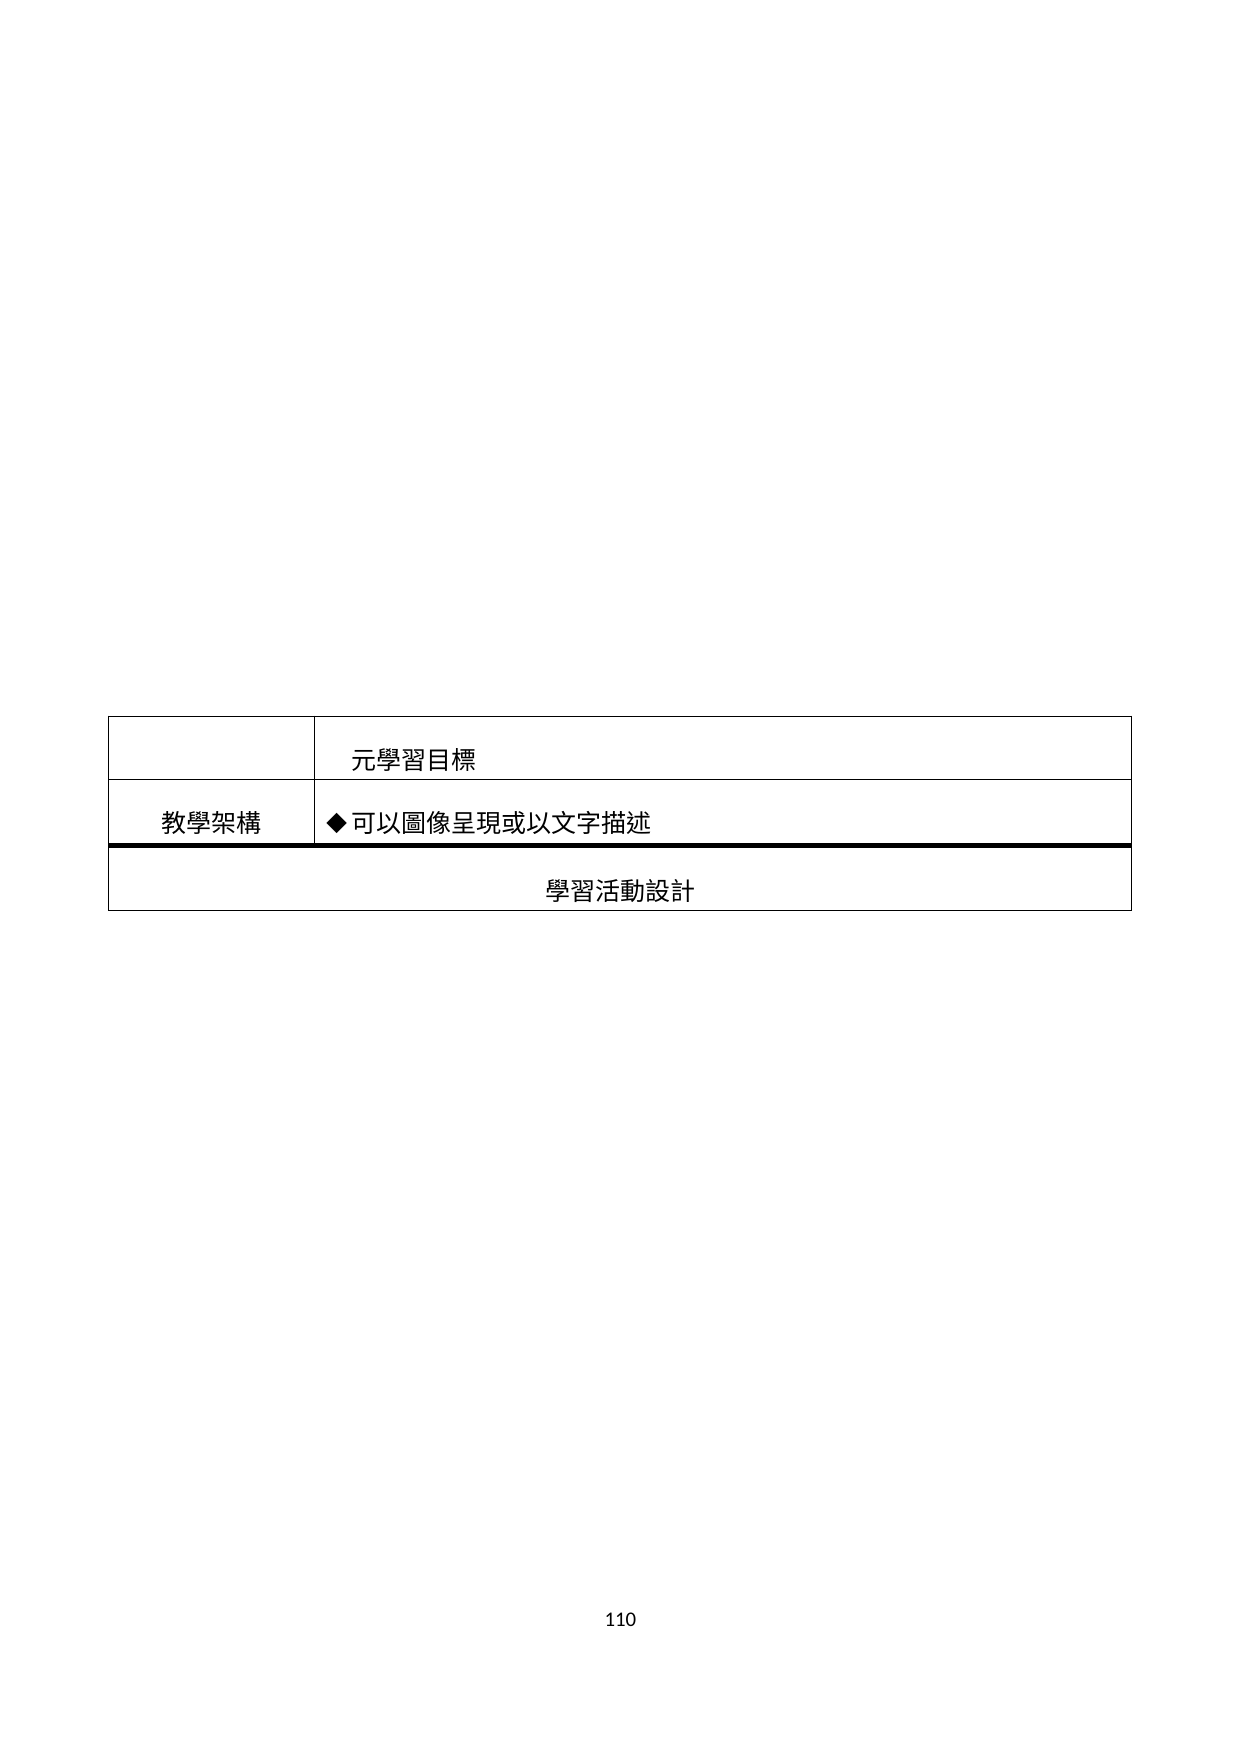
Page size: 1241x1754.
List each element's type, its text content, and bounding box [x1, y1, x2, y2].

table_cell 學習活動設計 [109, 848, 1131, 910]
table_cell 元學習目標 [315, 717, 1131, 779]
table_cell [109, 717, 314, 779]
table_cell 教學架構 [109, 780, 314, 843]
table_cell 可以圖像呈現或以文字描述 [315, 780, 1131, 843]
